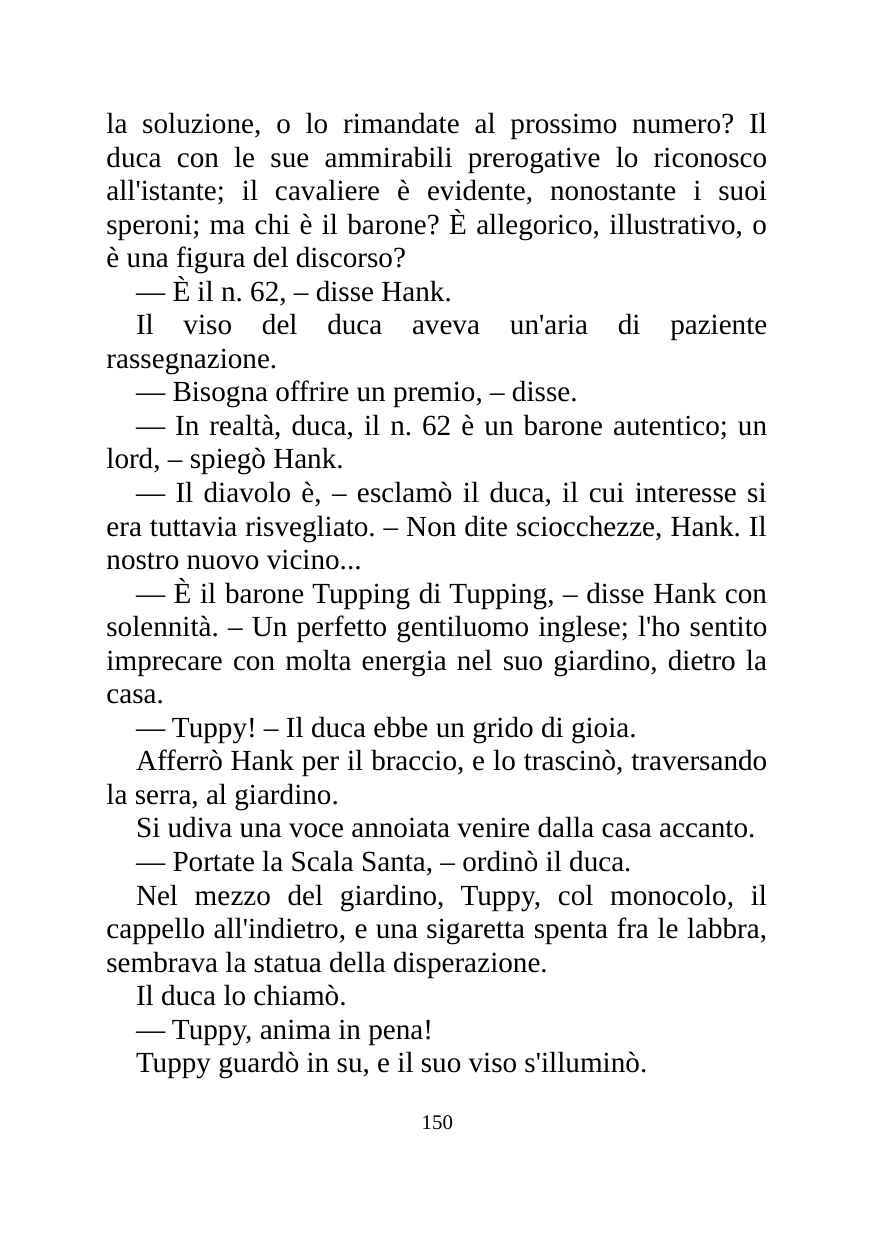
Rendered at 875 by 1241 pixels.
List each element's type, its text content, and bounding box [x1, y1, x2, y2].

text — Portate la Scala Santa, – ordinò il duca. [106, 844, 768, 878]
text — Il diavolo è, – esclamò il duca, il cui interesse si era tuttavia risvegliato. – Non dite sciocchezze, Hank. Il nostro nuovo vicino... [106, 475, 768, 576]
text — In realtà, duca, il n. 62 è un barone autentico; un lord, – spiegò Hank. [106, 408, 768, 475]
text Tuppy guardò in su, e il suo viso s'illuminò. [106, 1045, 768, 1079]
text — Tuppy, anima in pena! [106, 1012, 768, 1045]
text la soluzione, o lo rimandate al prossimo numero? Il duca con le sue ammirabili prerogative lo riconosco all'istante; il cavaliere è evidente, nonostante i suoi speroni; ma chi è il barone? È allegorico, illustrativo, o è una figura del discorso? [106, 106, 768, 274]
text — È il n. 62, – disse Hank. [106, 274, 768, 307]
text Si udiva una voce annoiata venire dalla casa accanto. [106, 811, 768, 844]
text Nel mezzo del giardino, Tuppy, col monocolo, il cappello all'indietro, e una sigaretta spenta fra le labbra, sembrava la statua della disperazione. [106, 878, 768, 978]
text — Tuppy! – Il duca ebbe un grido di gioia. [106, 710, 768, 743]
text — Bisogna offrire un premio, – disse. [106, 374, 768, 408]
text — È il barone Tupping di Tupping, – disse Hank con solennità. – Un perfetto gentiluomo inglese; l'ho sentito imprecare con molta energia nel suo giardino, dietro la casa. [106, 576, 768, 710]
text Il duca lo chiamò. [106, 978, 768, 1012]
text Il viso del duca aveva un'aria di paziente rassegnazione. [106, 307, 768, 374]
text Afferrò Hank per il braccio, e lo trascinò, traversando la serra, al giardino. [106, 743, 768, 811]
